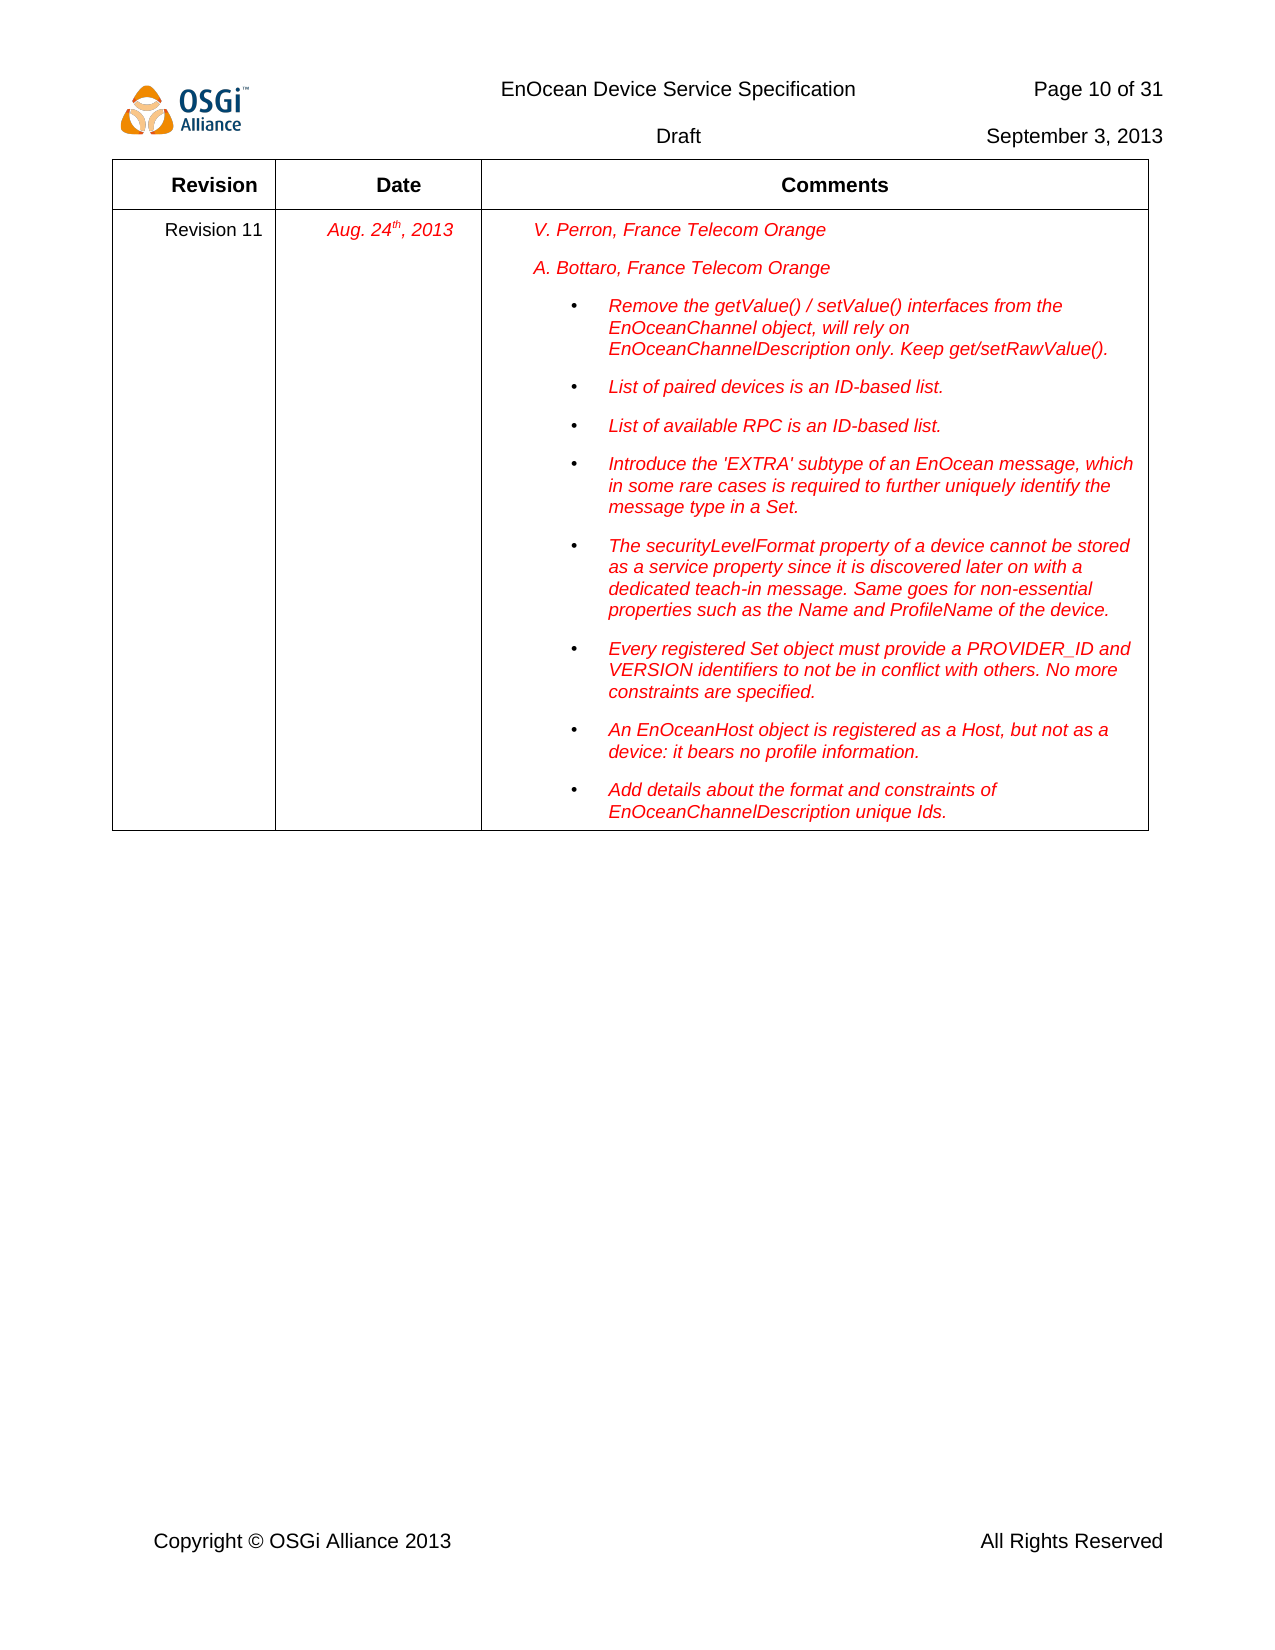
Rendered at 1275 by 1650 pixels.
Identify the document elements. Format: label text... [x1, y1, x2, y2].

table_cell Revision 11 [113, 210, 275, 830]
table_header Comments [482, 160, 1148, 209]
table_header Revision [113, 160, 275, 209]
table_cell V. Perron, France Telecom Orange A. Bottaro, France Telecom Orange Remove the getValue() / setValue() interfaces from the EnOceanChannel object, will rely on EnOceanChannelDescription only. Keep get/setRawValue(). List of paired devices is an ID-based list. List of available RPC is an ID-based list. Introduce the 'EXTRA' subtype of an EnOcean message, which in some rare cases is required to further uniquely identify the message type in a Set. The securityLevelFormat property of a device cannot be stored as a service property since it is discovered later on with a dedicated teach-in message. Same goes for non-essential properties such as the Name and ProfileName of the device. Every registered Set object must provide a PROVIDER_ID and VERSION identifiers to not be in conflict with others. No more constraints are specified. An EnOceanHost object is registered as a Host, but not as a device: it bears no profile information. Add details about the format and constraints of EnOceanChannelDescription unique Ids. [482, 210, 1148, 830]
picture [113, 78, 257, 142]
table_cell Aug. 24th, 2013 [276, 210, 481, 830]
table_header Date [276, 160, 481, 209]
